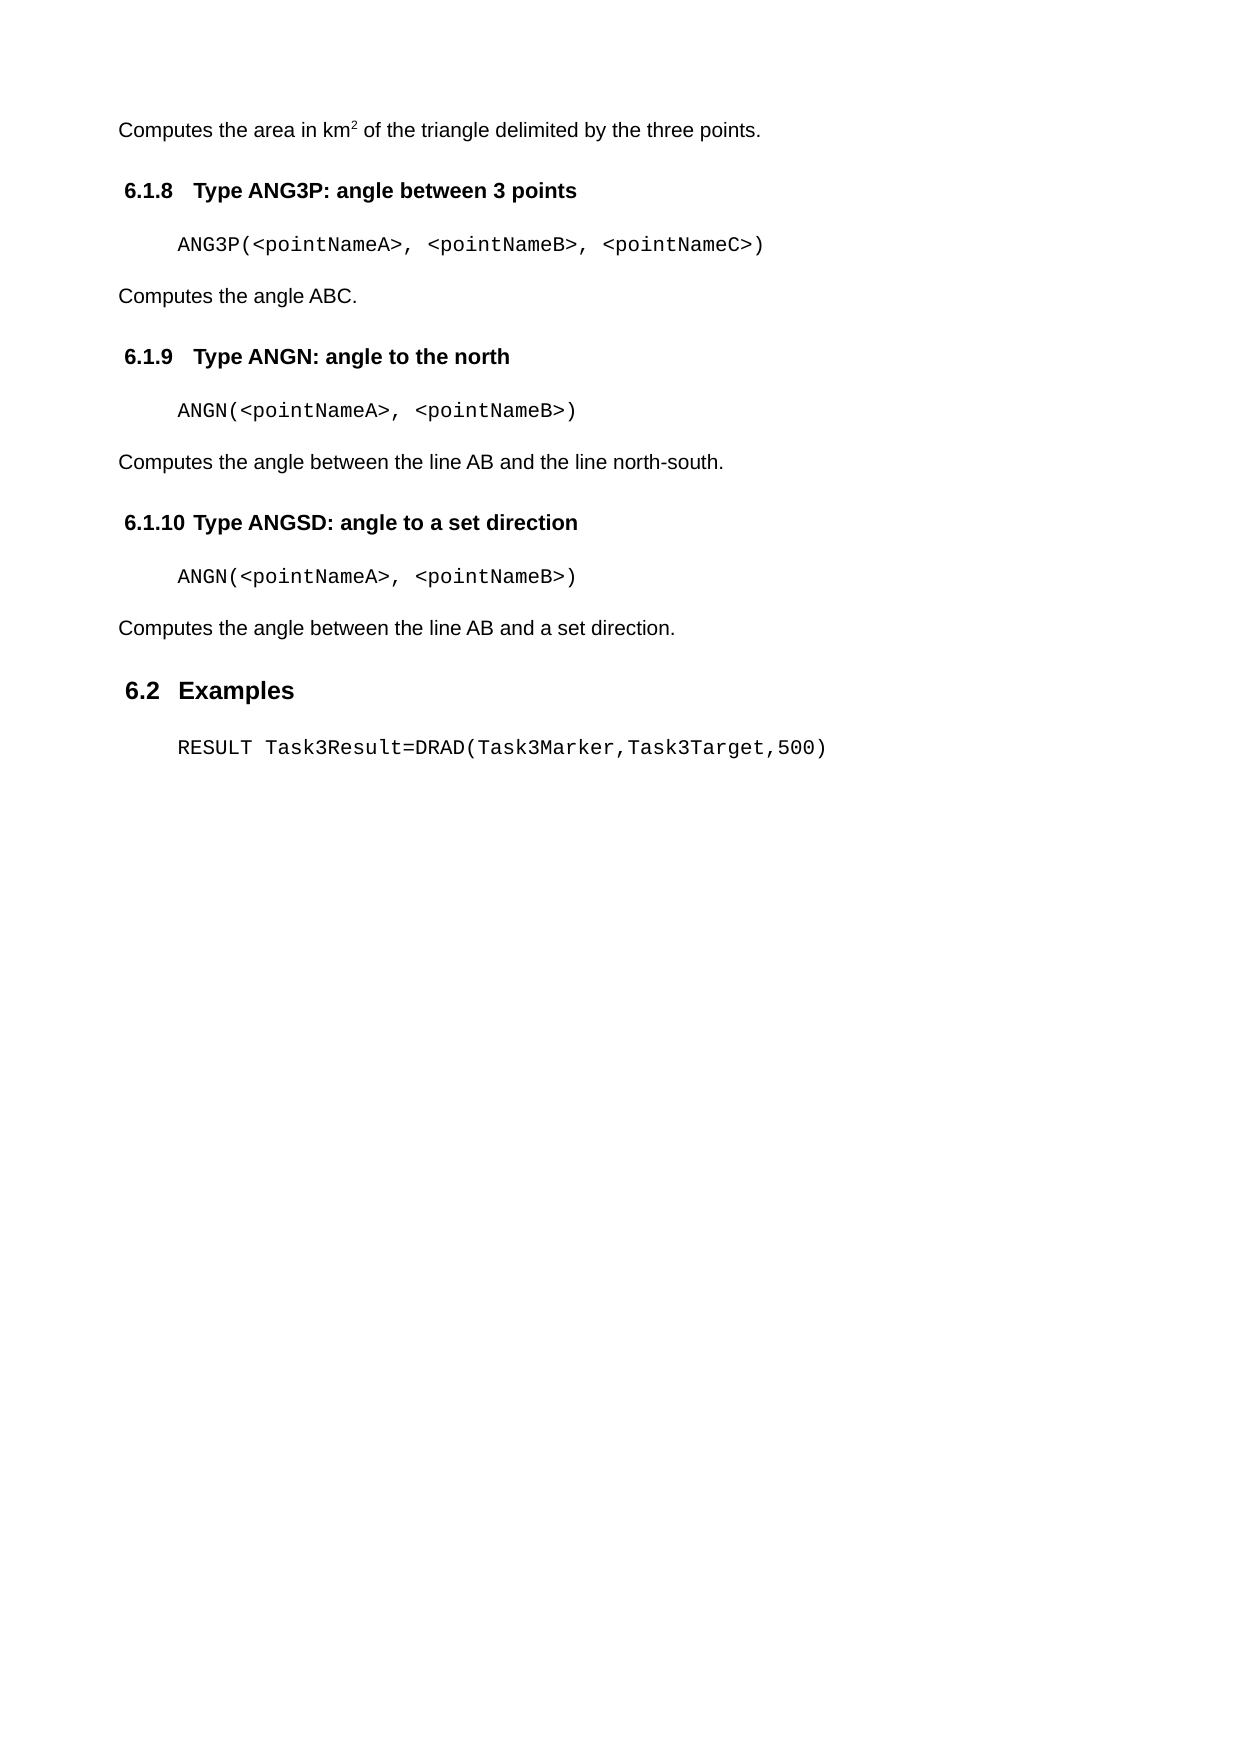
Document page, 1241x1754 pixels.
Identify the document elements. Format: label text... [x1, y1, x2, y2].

text Computes the angle between the line AB and the line north-south. [118, 450, 1122, 474]
text Computes the area in km2 of the triangle delimited by the three points. [118, 118, 1122, 142]
text RESULT Task3Result=DRAD(Task3Marker,Task3Target,500) [177, 737, 1063, 761]
text Computes the angle between the line AB and a set direction. [118, 616, 1122, 640]
subtitle Type ANGSD: angle to a set direction [118, 510, 1122, 535]
subtitle Type ANG3P: angle between 3 points [118, 178, 1122, 203]
text ANGN(<pointNameA>, <pointNameB>) [177, 400, 1063, 423]
subtitle Examples [118, 676, 1122, 705]
text ANG3P(<pointNameA>, <pointNameB>, <pointNameC>) [177, 234, 1063, 257]
text ANGN(<pointNameA>, <pointNameB>) [177, 566, 1063, 589]
subtitle Type ANGN: angle to the north [118, 344, 1122, 369]
text Computes the angle ABC. [118, 284, 1122, 308]
